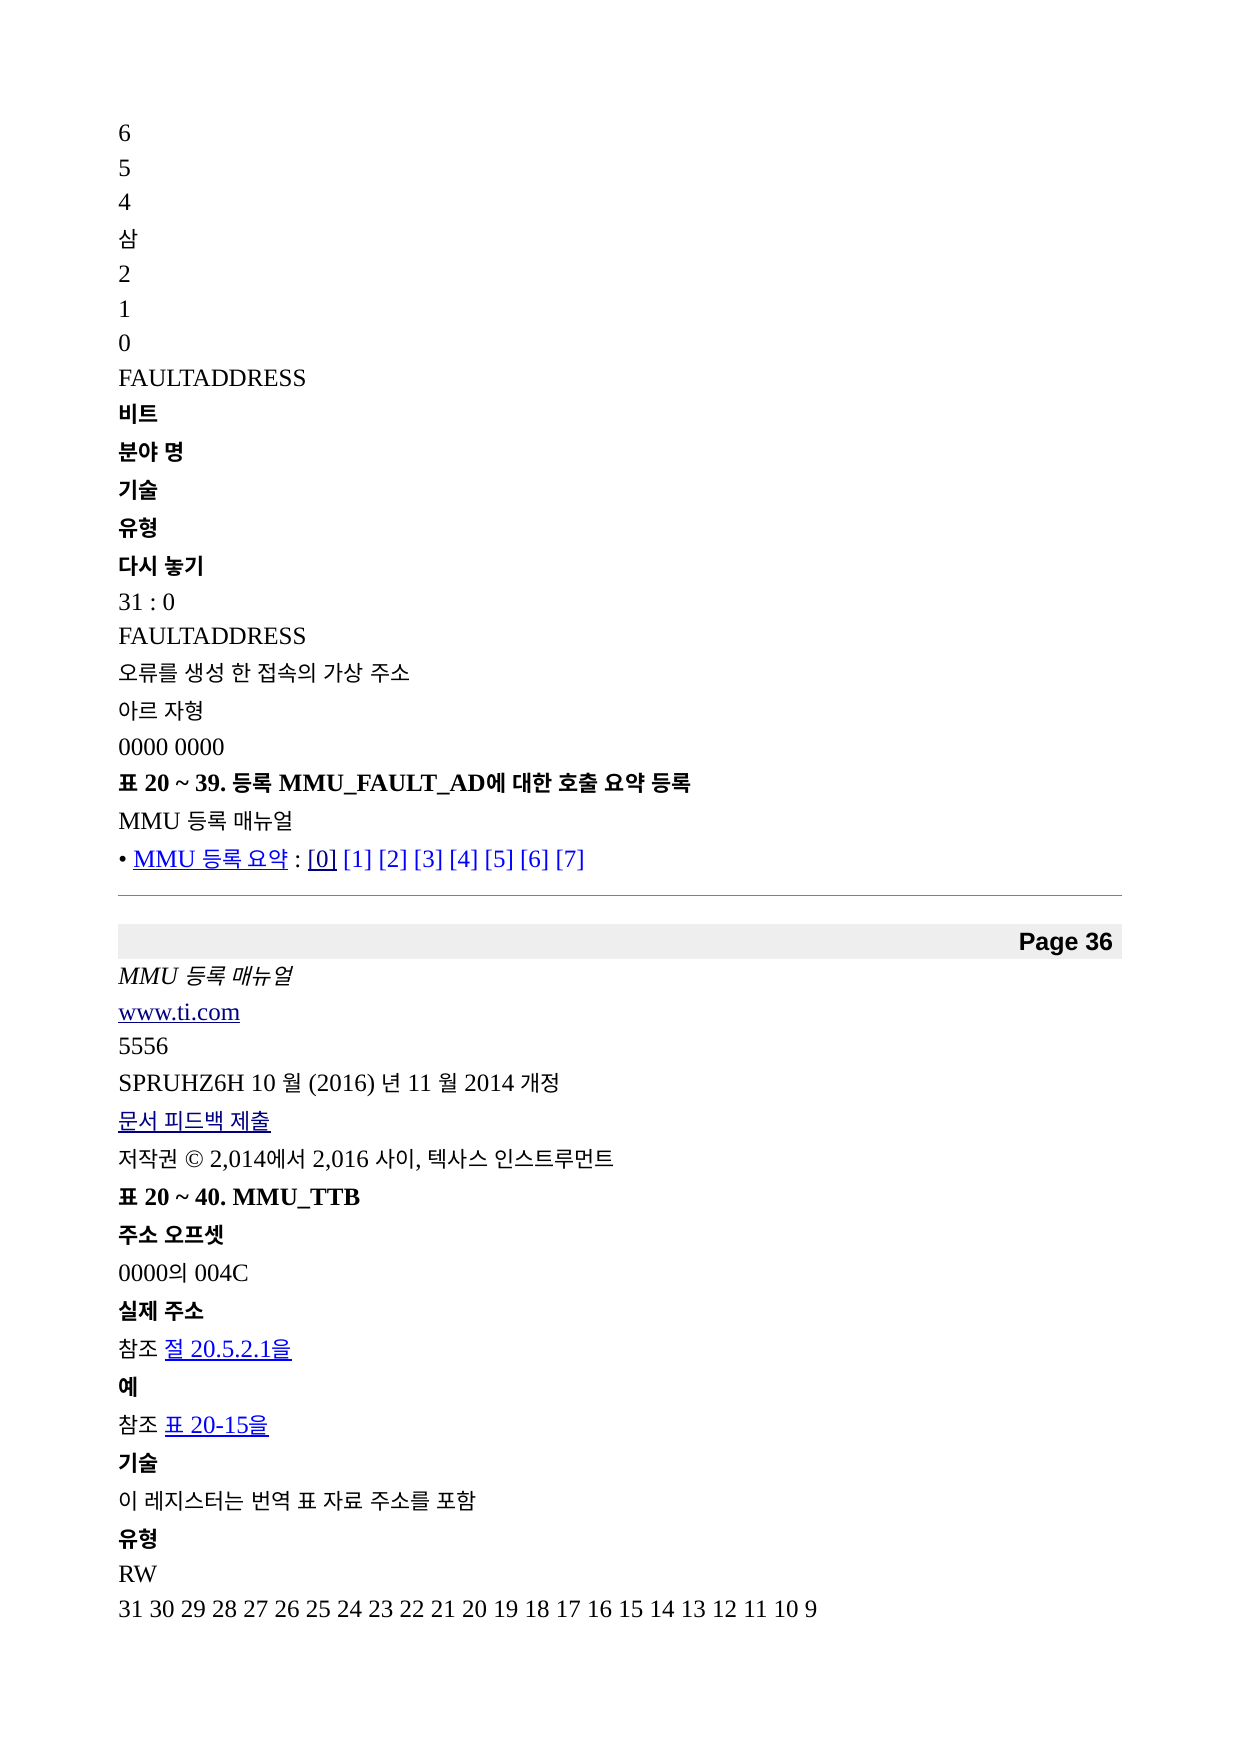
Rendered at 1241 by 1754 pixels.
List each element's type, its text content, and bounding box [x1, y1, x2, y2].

text 6 [118, 118, 1122, 147]
text • MMU 등록 요약 : [0] [1] [2] [3] [4] [5] [6] [7] [118, 842, 1122, 874]
text 아르 자형 [118, 694, 1122, 726]
table_header Page 36 [118, 924, 1122, 959]
text 유형 [118, 511, 1122, 543]
text MMU 등록 매뉴얼 [118, 959, 1122, 991]
text RW [118, 1559, 1122, 1588]
text 주소 오프셋 [118, 1218, 1122, 1249]
text 31 30 29 28 27 26 25 24 23 22 21 20 19 18 17 16 15 14 13 12 11 10 9 [118, 1594, 1122, 1623]
text 2 [118, 259, 1122, 288]
text www.ti.com [118, 997, 1122, 1026]
text 5 [118, 153, 1122, 181]
text 표 20 ~ 39. 등록 MMU_FAULT_AD에 대한 호출 요약 등록 [118, 766, 1122, 798]
text 분야 명 [118, 435, 1122, 467]
text 5556 [118, 1031, 1122, 1060]
text 0000 0000 [118, 732, 1122, 761]
text 실제 주소 [118, 1294, 1122, 1325]
text 문서 피드백 제출 [118, 1104, 1122, 1136]
text 4 [118, 187, 1122, 216]
text 기술 [118, 1446, 1122, 1477]
text FAULTADDRESS [118, 621, 1122, 650]
text 유형 [118, 1522, 1122, 1553]
text 0 [118, 328, 1122, 357]
text SPRUHZ6H 10 월 (2016) 년 11 월 2014 개정 [118, 1066, 1122, 1098]
text 이 레지스터는 번역 표 자료 주소를 포함 [118, 1484, 1122, 1515]
text 삼 [118, 222, 1122, 253]
text 기술 [118, 473, 1122, 505]
text MMU 등록 매뉴얼 [118, 804, 1122, 836]
text 비트 [118, 397, 1122, 429]
text 0000의 004C [118, 1256, 1122, 1287]
text 저작권 © 2,014에서 2,016 사이, 텍사스 인스트루먼트 [118, 1142, 1122, 1174]
text 31 : 0 [118, 587, 1122, 616]
text 오류를 생성 한 접속의 가상 주소 [118, 656, 1122, 688]
text 표 20 ~ 40. MMU_TTB [118, 1180, 1122, 1212]
text 1 [118, 294, 1122, 323]
text FAULTADDRESS [118, 363, 1122, 392]
text 예 [118, 1370, 1122, 1401]
text 참조 절 20.5.2.1을 [118, 1332, 1122, 1363]
text 다시 놓기 [118, 549, 1122, 581]
text 참조 표 20-15을 [118, 1408, 1122, 1439]
